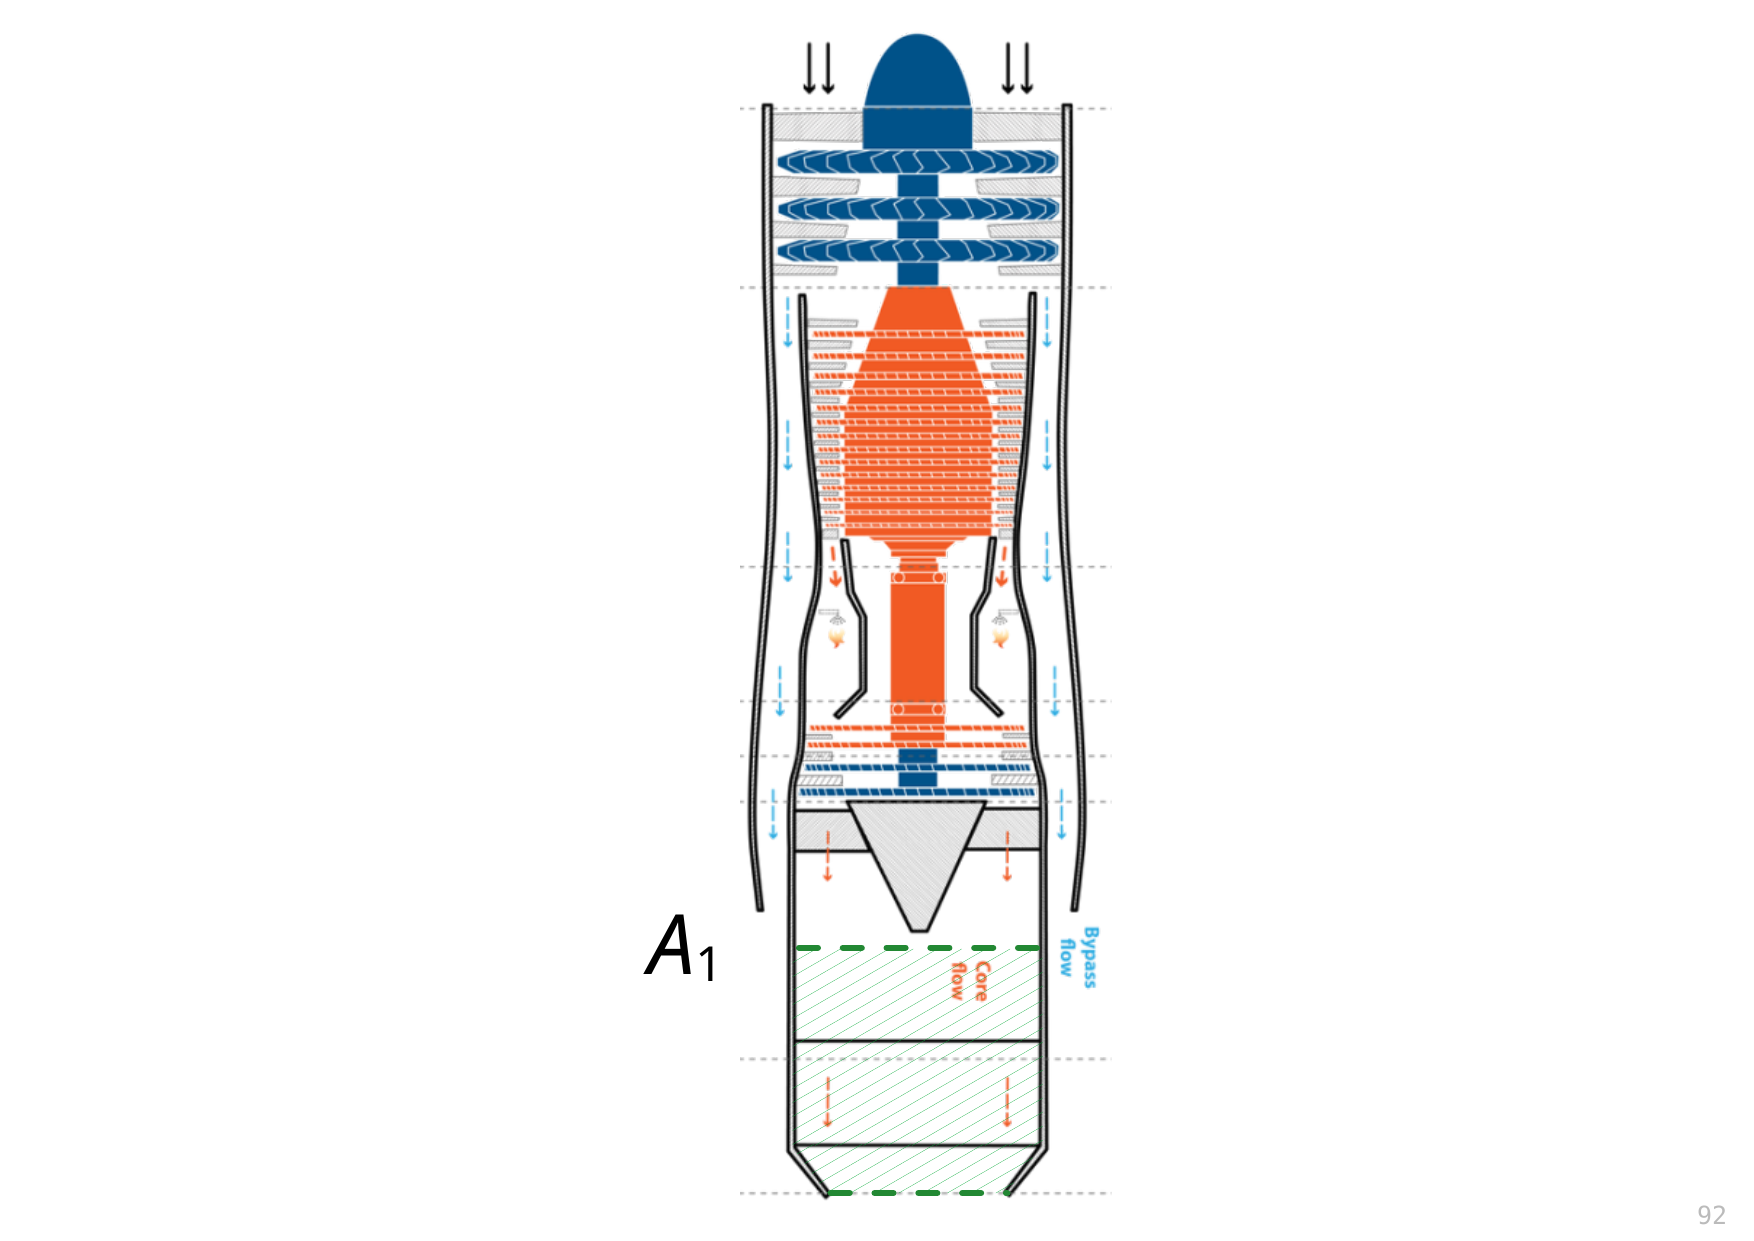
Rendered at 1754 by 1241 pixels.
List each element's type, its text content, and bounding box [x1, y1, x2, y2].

text_box A1 [633, 878, 748, 977]
text_box [790, 948, 1043, 1194]
picture [740, 24, 1112, 1217]
